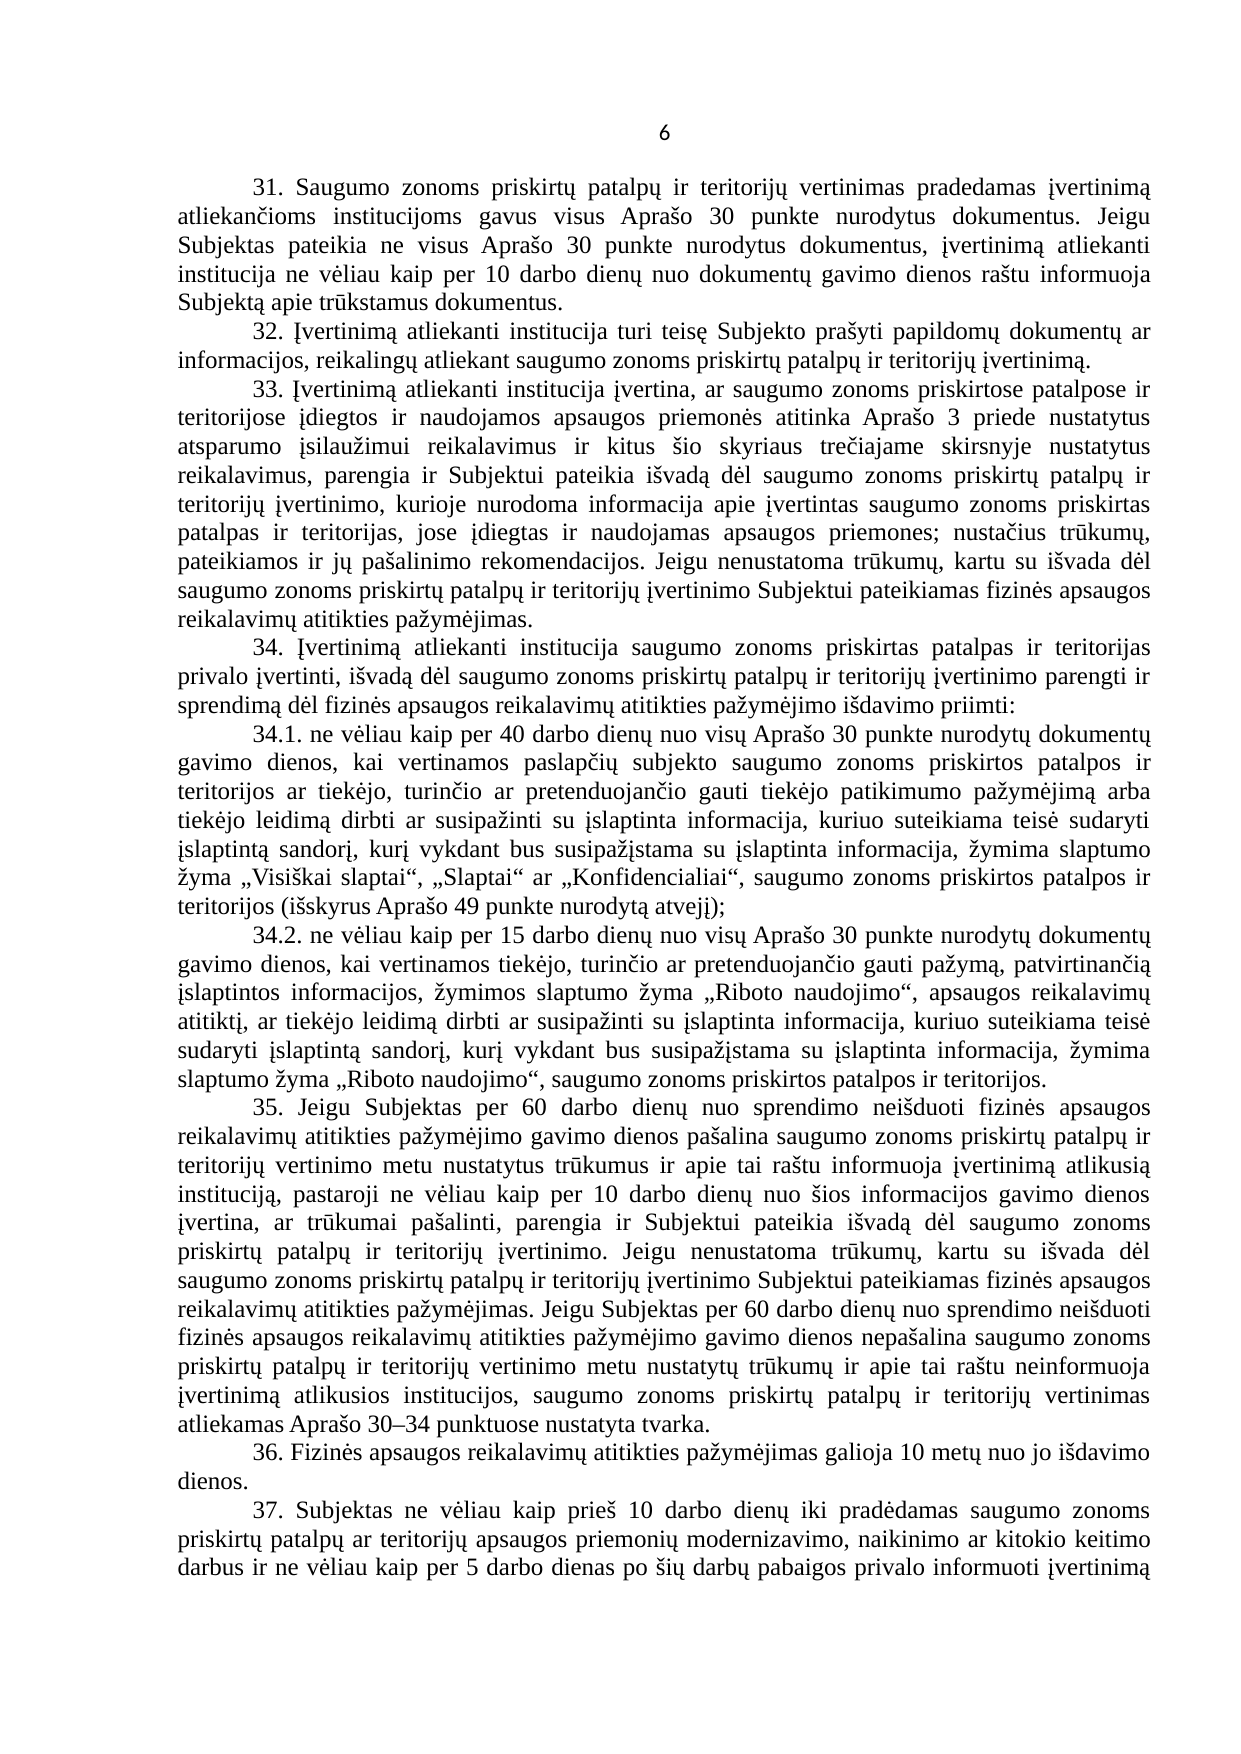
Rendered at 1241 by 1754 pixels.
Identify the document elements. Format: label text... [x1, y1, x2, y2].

text 35. Jeigu Subjektas per 60 darbo dienų nuo sprendimo neišduoti fizinės apsaugos reikalavimų atitikties pažymėjimo gavimo dienos pašalina saugumo zonoms priskirtų patalpų ir teritorijų vertinimo metu nustatytus trūkumus ir apie tai raštu informuoja įvertinimą atlikusią instituciją, pastaroji ne vėliau kaip per 10 darbo dienų nuo šios informacijos gavimo dienos įvertina, ar trūkumai pašalinti, parengia ir Subjektui pateikia išvadą dėl saugumo zonoms priskirtų patalpų ir teritorijų įvertinimo. Jeigu nenustatoma trūkumų, kartu su išvada dėl saugumo zonoms priskirtų patalpų ir teritorijų įvertinimo Subjektui pateikiamas fizinės apsaugos reikalavimų atitikties pažymėjimas. Jeigu Subjektas per 60 darbo dienų nuo sprendimo neišduoti fizinės apsaugos reikalavimų atitikties pažymėjimo gavimo dienos nepašalina saugumo zonoms priskirtų patalpų ir teritorijų vertinimo metu nustatytų trūkumų ir apie tai raštu neinformuoja įvertinimą atlikusios institucijos, saugumo zonoms priskirtų patalpų ir teritorijų vertinimas atliekamas Aprašo 30–34 punktuose nustatyta tvarka. [177, 1092, 1151, 1437]
text 34.2. ne vėliau kaip per 15 darbo dienų nuo visų Aprašo 30 punkte nurodytų dokumentų gavimo dienos, kai vertinamos tiekėjo, turinčio ar pretenduojančio gauti pažymą, patvirtinančią įslaptintos informacijos, žymimos slaptumo žyma „Riboto naudojimo“, apsaugos reikalavimų atitiktį, ar tiekėjo leidimą dirbti ar susipažinti su įslaptinta informacija, kuriuo suteikiama teisė sudaryti įslaptintą sandorį, kurį vykdant bus susipažįstama su įslaptinta informacija, žymima slaptumo žyma „Riboto naudojimo“, saugumo zonoms priskirtos patalpos ir teritorijos. [177, 920, 1151, 1092]
text 37. Subjektas ne vėliau kaip prieš 10 darbo dienų iki pradėdamas saugumo zonoms priskirtų patalpų ar teritorijų apsaugos priemonių modernizavimo, naikinimo ar kitokio keitimo darbus ir ne vėliau kaip per 5 darbo dienas po šių darbų pabaigos privalo informuoti įvertinimą [177, 1495, 1151, 1581]
text 32. Įvertinimą atliekanti institucija turi teisę Subjekto prašyti papildomų dokumentų ar informacijos, reikalingų atliekant saugumo zonoms priskirtų patalpų ir teritorijų įvertinimą. [177, 316, 1151, 374]
text 36. Fizinės apsaugos reikalavimų atitikties pažymėjimas galioja 10 metų nuo jo išdavimo dienos. [177, 1437, 1151, 1495]
text 34.1. ne vėliau kaip per 40 darbo dienų nuo visų Aprašo 30 punkte nurodytų dokumentų gavimo dienos, kai vertinamos paslapčių subjekto saugumo zonoms priskirtos patalpos ir teritorijos ar tiekėjo, turinčio ar pretenduojančio gauti tiekėjo patikimumo pažymėjimą arba tiekėjo leidimą dirbti ar susipažinti su įslaptinta informacija, kuriuo suteikiama teisė sudaryti įslaptintą sandorį, kurį vykdant bus susipažįstama su įslaptinta informacija, žymima slaptumo žyma „Visiškai slaptai“, „Slaptai“ ar „Konfidencialiai“, saugumo zonoms priskirtos patalpos ir teritorijos (išskyrus Aprašo 49 punkte nurodytą atvejį); [177, 719, 1151, 920]
text 31. Saugumo zonoms priskirtų patalpų ir teritorijų vertinimas pradedamas įvertinimą atliekančioms institucijoms gavus visus Aprašo 30 punkte nurodytus dokumentus. Jeigu Subjektas pateikia ne visus Aprašo 30 punkte nurodytus dokumentus, įvertinimą atliekanti institucija ne vėliau kaip per 10 darbo dienų nuo dokumentų gavimo dienos raštu informuoja Subjektą apie trūkstamus dokumentus. [177, 172, 1151, 316]
text 34. Įvertinimą atliekanti institucija saugumo zonoms priskirtas patalpas ir teritorijas privalo įvertinti, išvadą dėl saugumo zonoms priskirtų patalpų ir teritorijų įvertinimo parengti ir sprendimą dėl fizinės apsaugos reikalavimų atitikties pažymėjimo išdavimo priimti: [177, 632, 1151, 719]
text 33. Įvertinimą atliekanti institucija įvertina, ar saugumo zonoms priskirtose patalpose ir teritorijose įdiegtos ir naudojamos apsaugos priemonės atitinka Aprašo 3 priede nustatytus atsparumo įsilaužimui reikalavimus ir kitus šio skyriaus trečiajame skirsnyje nustatytus reikalavimus, parengia ir Subjektui pateikia išvadą dėl saugumo zonoms priskirtų patalpų ir teritorijų įvertinimo, kurioje nurodoma informacija apie įvertintas saugumo zonoms priskirtas patalpas ir teritorijas, jose įdiegtas ir naudojamas apsaugos priemones; nustačius trūkumų, pateikiamos ir jų pašalinimo rekomendacijos. Jeigu nenustatoma trūkumų, kartu su išvada dėl saugumo zonoms priskirtų patalpų ir teritorijų įvertinimo Subjektui pateikiamas fizinės apsaugos reikalavimų atitikties pažymėjimas. [177, 374, 1151, 632]
